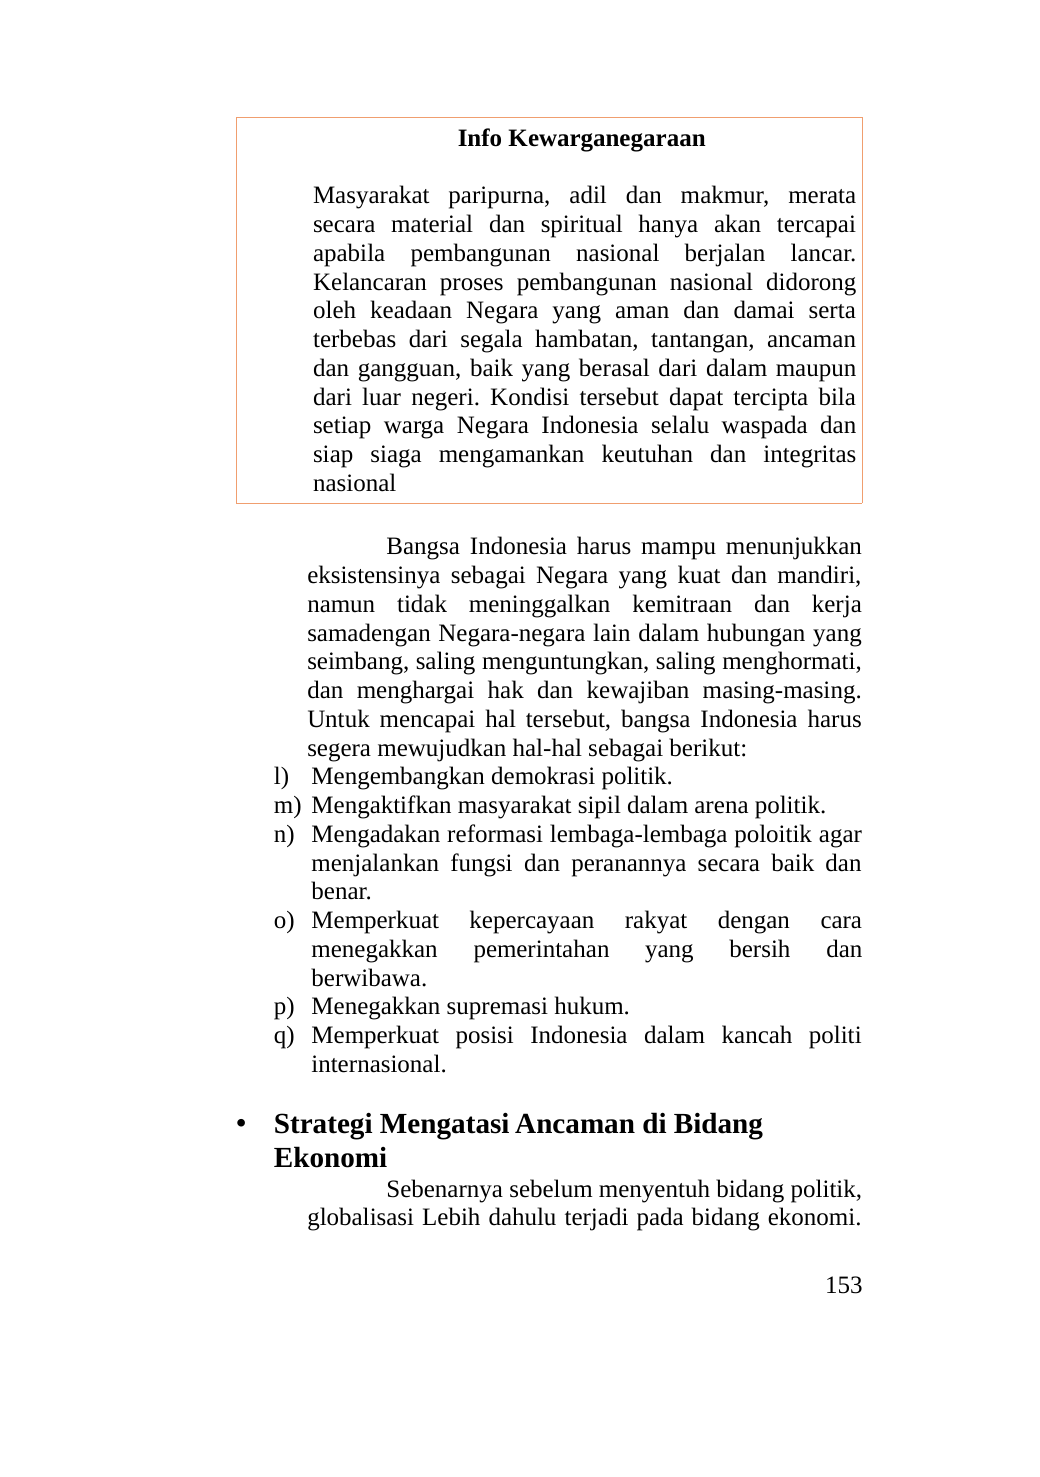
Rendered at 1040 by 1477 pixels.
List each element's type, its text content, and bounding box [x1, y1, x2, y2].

list Mengembangkan demokrasi politik. [274, 761, 862, 790]
list Strategi Mengatasi Ancaman di Bidang Ekonomi [236, 1106, 862, 1174]
list Memperkuat kepercayaan rakyat dengan cara menegakkan pemerintahan yang bersih dan berwibawa. [274, 905, 862, 991]
list Mengaktifkan masyarakat sipil dalam arena politik. [274, 790, 862, 819]
table_header Info Kewarganegaraan Masyarakat paripurna, adil dan makmur, merata secara material dan spiritual hanya akan tercapai apabila pembangunan nasional berjalan lancar. Kelancaran proses pembangunan nasional didorong oleh keadaan Negara yang aman dan damai serta terbebas dari segala hambatan, tantangan, ancaman dan gangguan, baik yang berasal dari dalam maupun dari luar negeri. Kondisi tersebut dapat tercipta bila setiap warga Negara Indonesia selalu waspada dan siap siaga mengamankan keutuhan dan integritas nasional [237, 118, 862, 503]
list Memperkuat posisi Indonesia dalam kancah politi internasional. [274, 1020, 862, 1078]
list Mengadakan reformasi lembaga-lembaga poloitik agar menjalankan fungsi dan peranannya secara baik dan benar. [274, 819, 862, 905]
text Sebenarnya sebelum menyentuh bidang politik, globalisasi Lebih dahulu terjadi pada bidang ekonomi. [307, 1174, 862, 1231]
text Bangsa Indonesia harus mampu menunjukkan eksistensinya sebagai Negara yang kuat dan mandiri, namun tidak meninggalkan kemitraan dan kerja samadengan Negara-negara lain dalam hubungan yang seimbang, saling menguntungkan, saling menghormati, dan menghargai hak dan kewajiban masing-masing. Untuk mencapai hal tersebut, bangsa Indonesia harus segera mewujudkan hal-hal sebagai berikut: [307, 531, 862, 761]
list Menegakkan supremasi hukum. [274, 991, 862, 1020]
